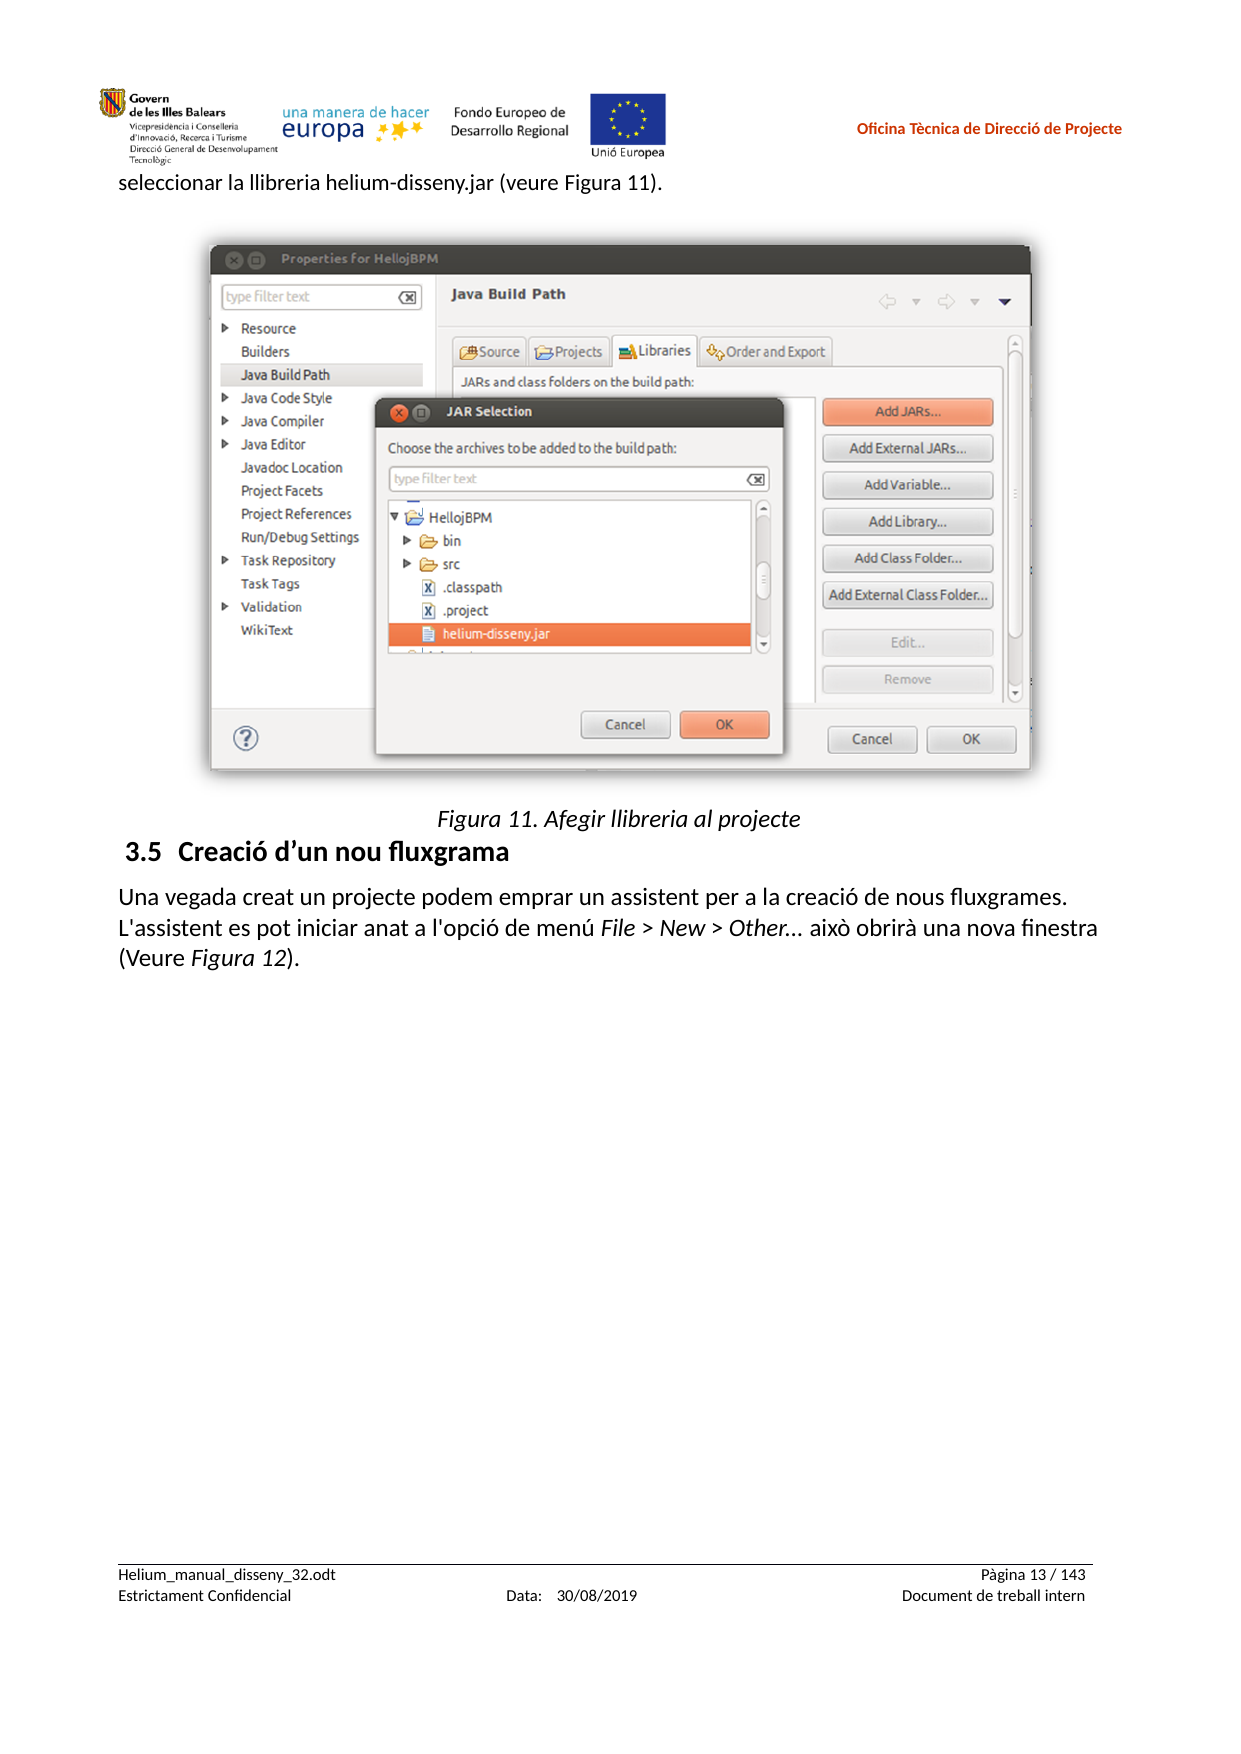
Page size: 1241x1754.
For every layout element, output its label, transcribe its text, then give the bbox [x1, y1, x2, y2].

picture [99, 87, 668, 166]
text seleccionar la llibreria helium-disseny.jar (veure Figura 11). [118, 168, 1122, 196]
text Una vegada creat un projecte podem emprar un assistent per a la creació de nous fluxgrames. L'assistent es pot iniciar anat a l'opció de menú File > New > Other... això obrirà una nova finestra (Veure Figura 12). [118, 882, 1122, 973]
subtitle Creació d’un nou fluxgrama [118, 803, 1122, 869]
picture [176, 212, 1064, 803]
subtitle [158, 200, 1082, 213]
text Figura 11. Afegir llibreria al projecte [158, 803, 1082, 833]
